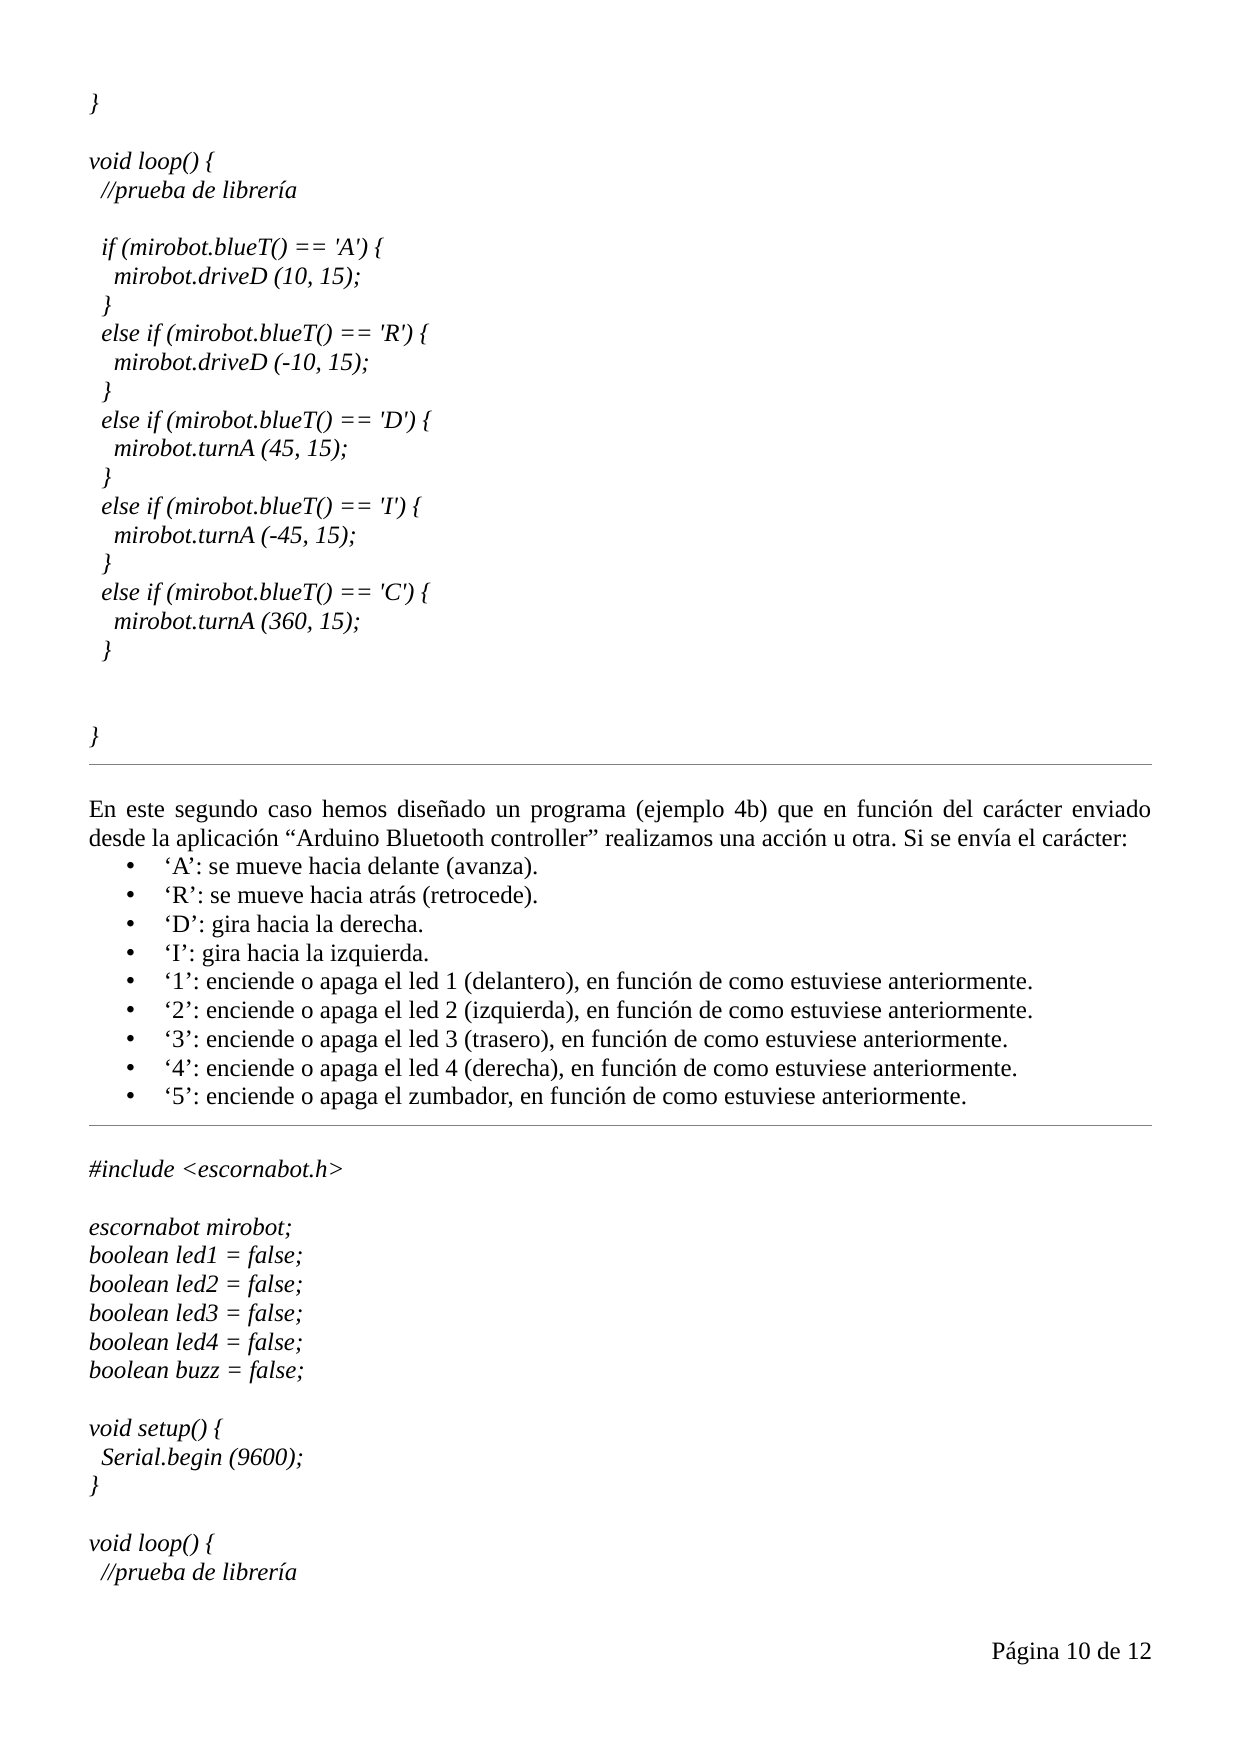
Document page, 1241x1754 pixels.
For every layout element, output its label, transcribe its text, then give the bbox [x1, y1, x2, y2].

text mirobot.turnA (-45, 15); [88, 520, 1152, 548]
text if (mirobot.blueT() == 'A') { [88, 232, 1152, 261]
text boolean led4 = false; [88, 1327, 1152, 1356]
text //prueba de librería [88, 175, 1152, 203]
text mirobot.driveD (-10, 15); [88, 347, 1152, 376]
text boolean buzz = false; [88, 1356, 1152, 1384]
text escornabot mirobot; [88, 1212, 1152, 1241]
list ‘1’: enciende o apaga el led 1 (delantero), en función de como estuviese anteriormente. [126, 966, 1152, 995]
list ‘3’: enciende o apaga el led 3 (trasero), en función de como estuviese anteriormente. [126, 1024, 1152, 1053]
list ‘2’: enciende o apaga el led 2 (izquierda), en función de como estuviese anteriormente. [126, 995, 1152, 1024]
text } [88, 1471, 1152, 1499]
text void loop() { [88, 1528, 1152, 1557]
text boolean led3 = false; [88, 1298, 1152, 1327]
text } [88, 376, 1152, 405]
text else if (mirobot.blueT() == 'I') { [88, 491, 1152, 520]
text mirobot.turnA (45, 15); [88, 433, 1152, 462]
list ‘I’: gira hacia la izquierda. [126, 938, 1152, 966]
text } [88, 88, 1152, 117]
list ‘A’: se mueve hacia delante (avanza). [126, 851, 1152, 880]
text void loop() { [88, 146, 1152, 175]
text } [88, 721, 1152, 750]
text void setup() { [88, 1413, 1152, 1442]
text Serial.begin (9600); [88, 1442, 1152, 1471]
text else if (mirobot.blueT() == 'D') { [88, 405, 1152, 433]
list ‘R’: se mueve hacia atrás (retrocede). [126, 880, 1152, 909]
list ‘4’: enciende o apaga el led 4 (derecha), en función de como estuviese anteriormente. [126, 1053, 1152, 1081]
text } [88, 290, 1152, 318]
text mirobot.turnA (360, 15); [88, 606, 1152, 635]
text boolean led2 = false; [88, 1269, 1152, 1298]
text //prueba de librería [88, 1557, 1152, 1586]
text } [88, 635, 1152, 663]
text mirobot.driveD (10, 15); [88, 261, 1152, 290]
text #include <escornabot.h> [88, 1154, 1152, 1183]
text } [88, 462, 1152, 491]
text else if (mirobot.blueT() == 'C') { [88, 577, 1152, 606]
list ‘D’: gira hacia la derecha. [126, 909, 1152, 938]
list ‘5’: enciende o apaga el zumbador, en función de como estuviese anteriormente. [126, 1081, 1152, 1110]
text else if (mirobot.blueT() == 'R') { [88, 318, 1152, 347]
text boolean led1 = false; [88, 1241, 1152, 1269]
text En este segundo caso hemos diseñado un programa (ejemplo 4b) que en función del carácter enviado desde la aplicación “Arduino Bluetooth controller” realizamos una acción u otra. Si se envía el carácter: [88, 794, 1152, 851]
text } [88, 548, 1152, 577]
